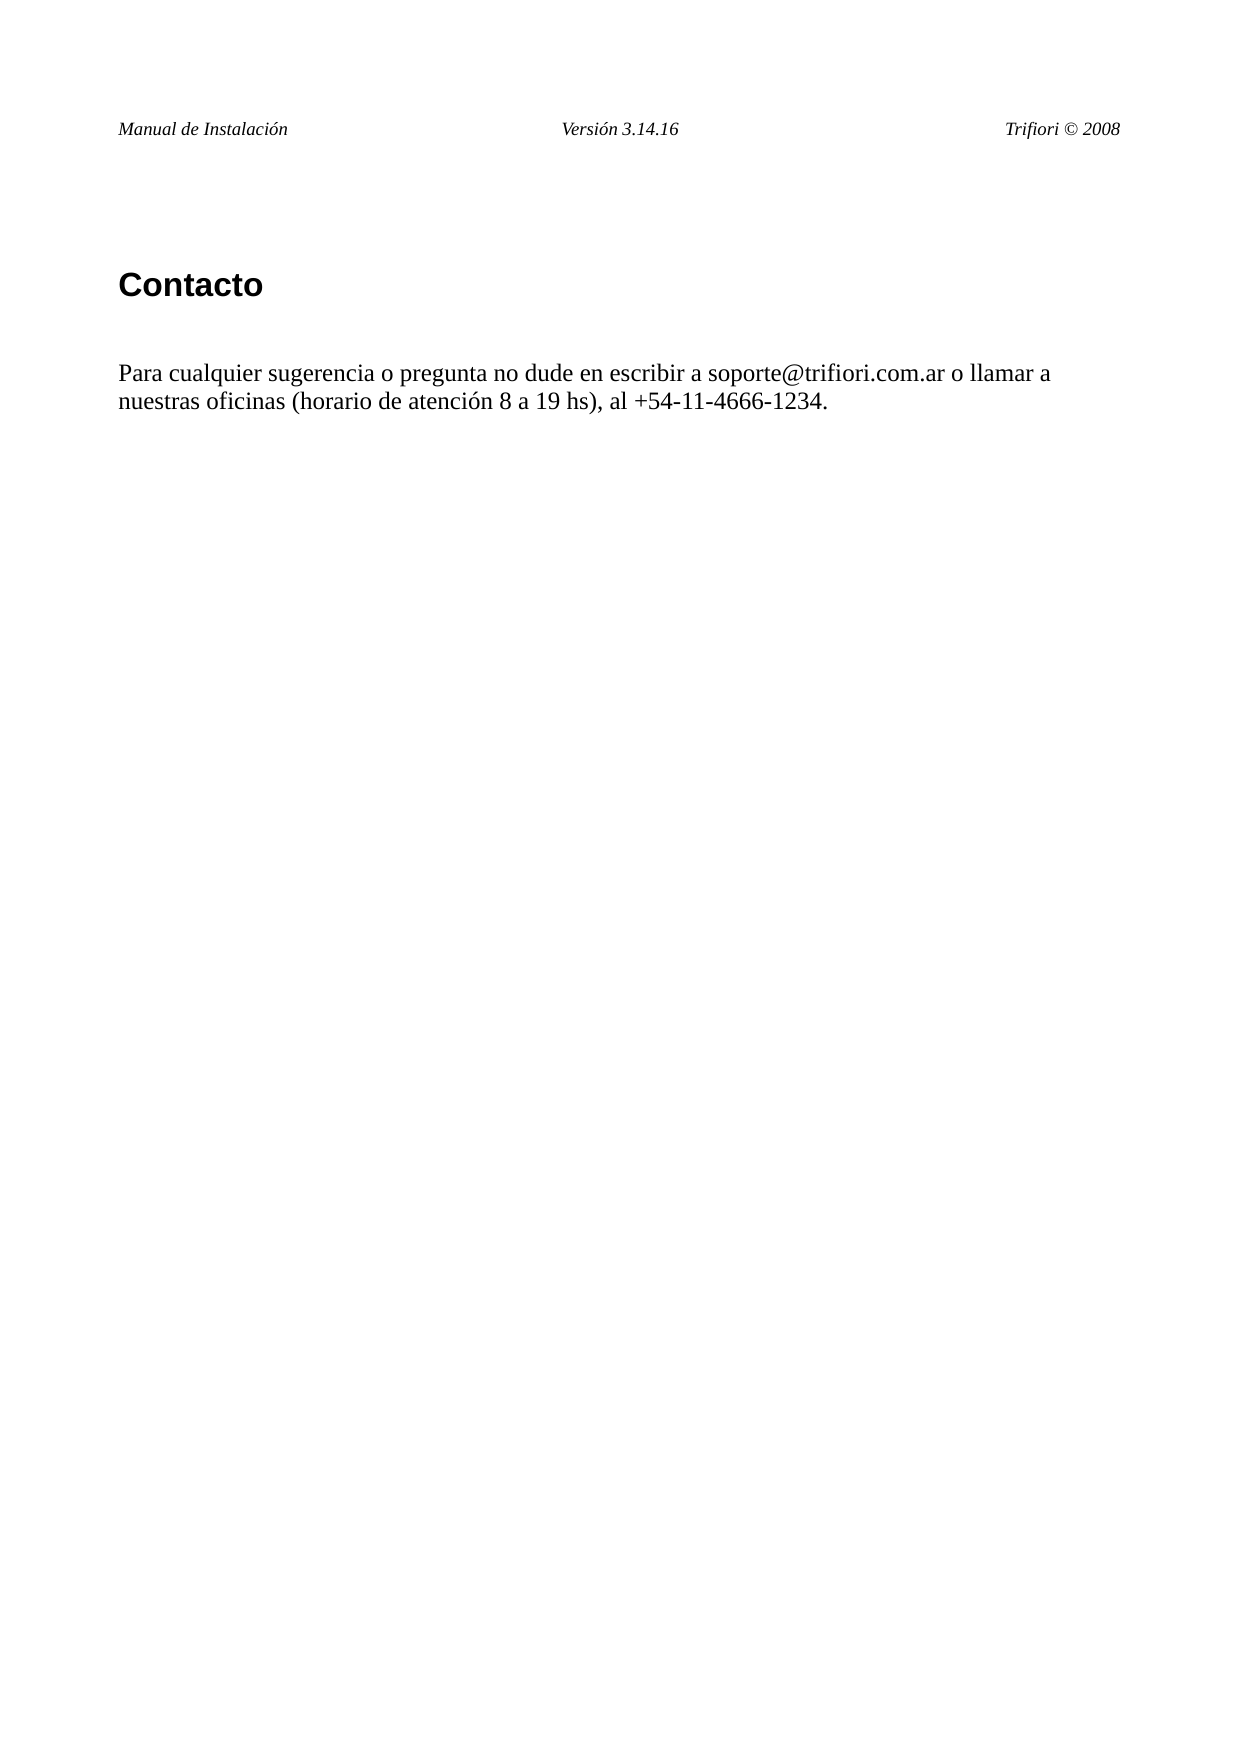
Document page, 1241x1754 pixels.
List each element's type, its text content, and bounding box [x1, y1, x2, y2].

text Para cualquier sugerencia o pregunta no dude en escribir a soporte@trifiori.com.ar o llamar a nuestras oficinas (horario de atención 8 a 19 hs), al +54-11-4666-1234. [118, 358, 1122, 415]
subtitle Contacto [118, 265, 1122, 304]
